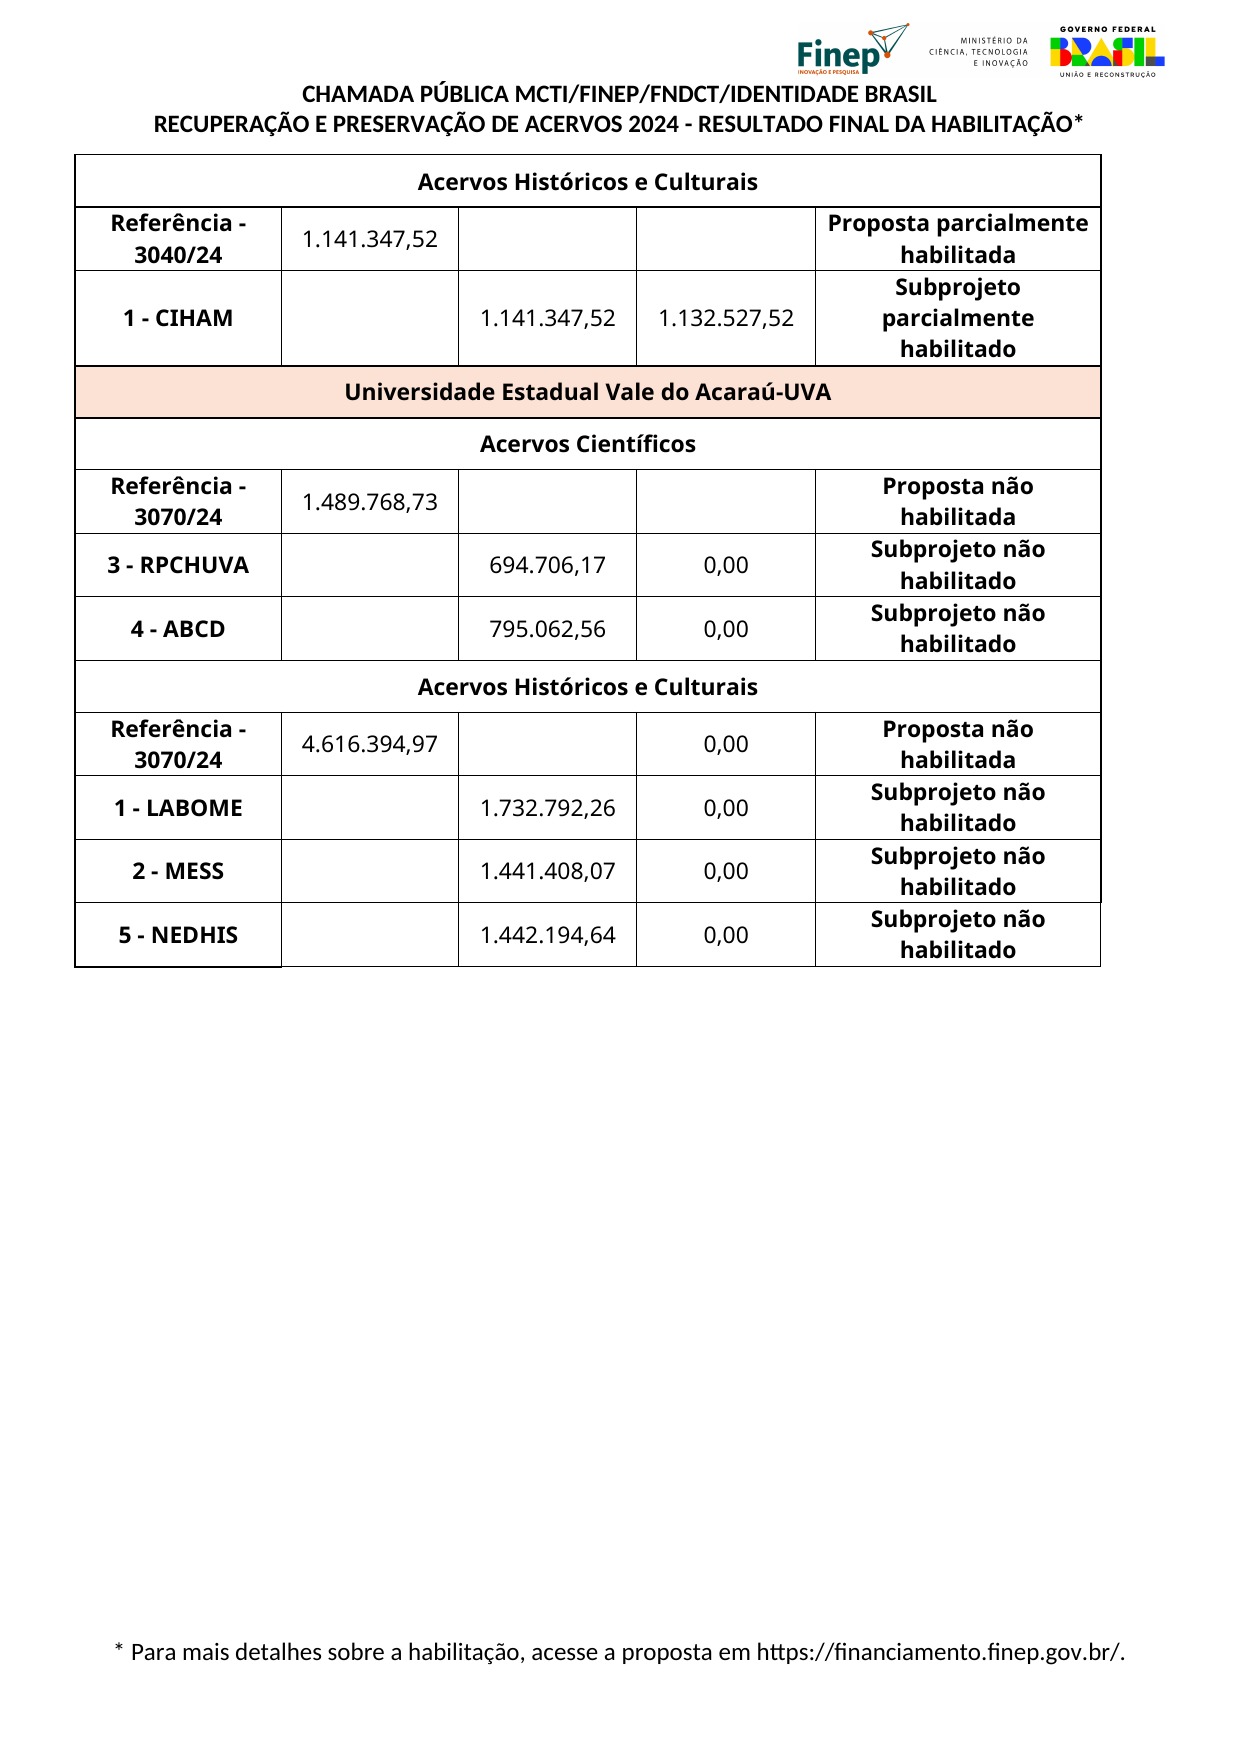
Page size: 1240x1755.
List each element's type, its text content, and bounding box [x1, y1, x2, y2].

table_cell [282, 840, 458, 902]
table_cell [282, 903, 458, 966]
table_cell [282, 271, 458, 365]
table_cell 0,00 [637, 713, 815, 775]
table_cell 2 - MESS [76, 840, 281, 902]
table_cell Subprojeto não habilitado [816, 903, 1100, 966]
table_cell 1 - LABOME [76, 776, 281, 839]
table_cell 0,00 [637, 903, 815, 966]
table_cell Subprojeto não habilitado [816, 776, 1100, 839]
table_cell [282, 776, 458, 839]
table_cell 694.706,17 [459, 534, 636, 596]
table_cell 1.132.527,52 [637, 271, 815, 365]
table_cell [282, 534, 458, 596]
table_cell 0,00 [637, 534, 815, 596]
table_cell 0,00 [637, 840, 815, 902]
table_cell Acervos Históricos e Culturais [76, 661, 1100, 712]
table_cell 5 - NEDHIS [76, 903, 281, 966]
table_cell [459, 470, 636, 532]
table_cell 1.732.792,26 [459, 776, 636, 839]
table_cell Proposta parcialmente habilitada [816, 208, 1100, 270]
table_cell 1.141.347,52 [459, 271, 636, 365]
table_cell 3 - RPCHUVA [76, 534, 281, 596]
table_cell 1 - CIHAM [76, 271, 281, 365]
table_cell Referência - 3070/24 [76, 470, 281, 532]
table_cell Subprojeto parcialmente habilitado [816, 271, 1100, 365]
table_cell [282, 597, 458, 659]
table_cell 1.489.768,73 [282, 470, 458, 532]
table_cell Referência - 3070/24 [76, 713, 281, 775]
table_cell [637, 470, 815, 532]
table_cell 795.062,56 [459, 597, 636, 659]
table_cell 0,00 [637, 597, 815, 659]
table_cell Universidade Estadual Vale do Acaraú-UVA [76, 367, 1100, 417]
table_cell Acervos Históricos e Culturais [76, 155, 1100, 206]
table_cell 4.616.394,97 [282, 713, 458, 775]
table_cell Subprojeto não habilitado [816, 840, 1100, 902]
table_cell 1.442.194,64 [459, 903, 636, 966]
table_cell [637, 208, 815, 270]
table_cell 4 - ABCD [76, 597, 281, 659]
table_cell Referência - 3040/24 [76, 208, 281, 270]
table_cell Proposta não habilitada [816, 470, 1100, 532]
table_cell Acervos Científicos [76, 419, 1100, 469]
table_cell 0,00 [637, 776, 815, 839]
table_cell 1.441.408,07 [459, 840, 636, 902]
table_cell Proposta não habilitada [816, 713, 1100, 775]
table_cell Subprojeto não habilitado [816, 597, 1100, 659]
table_cell Subprojeto não habilitado [816, 534, 1100, 596]
table_cell [459, 208, 636, 270]
table_cell 1.141.347,52 [282, 208, 458, 270]
table_cell [459, 713, 636, 775]
